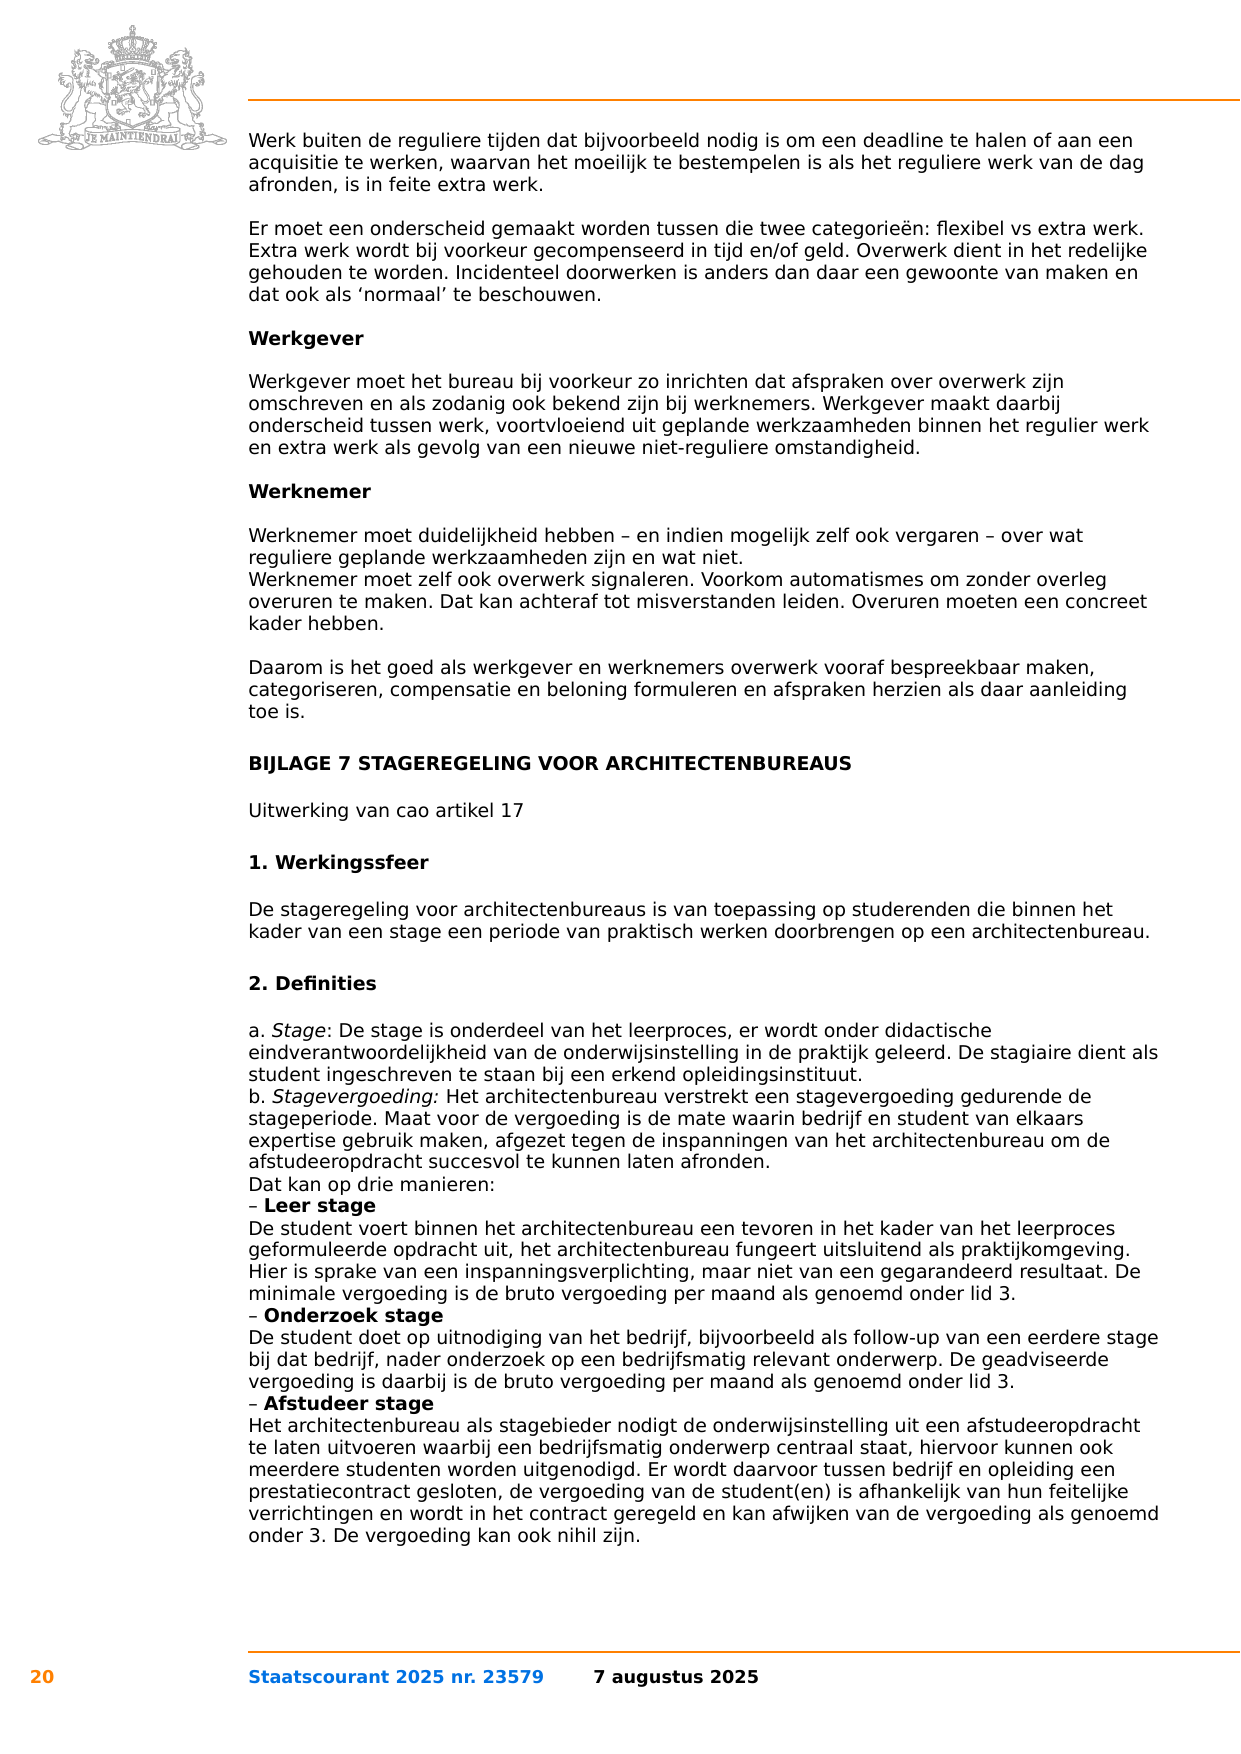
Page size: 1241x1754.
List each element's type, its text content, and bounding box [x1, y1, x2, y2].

text Het architectenbureau als stagebieder nodigt de onderwijsinstelling uit een afstudeeropdracht te laten uitvoeren waarbij een bedrijfsmatig onderwerp centraal staat, hiervoor kunnen ook meerdere studenten worden uitgenodigd. Er wordt daarvoor tussen bedrijf en opleiding een prestatiecontract gesloten, de vergoeding van de student(en) is afhankelijk van hun feitelijke verrichtingen en wordt in het contract geregeld en kan afwijken van de vergoeding als genoemd onder 3. De vergoeding kan ook nihil zijn. [248, 1415, 1163, 1547]
picture [38, 25, 227, 150]
text a. Stage: De stage is onderdeel van het leerproces, er wordt onder didactische eindverantwoordelijkheid van de onderwijsinstelling in de praktijk geleerd. De stagiaire dient als student ingeschreven te staan bij een erkend opleidingsinstituut. [248, 1019, 1163, 1086]
subtitle Werkgever [248, 327, 1163, 349]
text – Onderzoek stage [248, 1305, 1163, 1327]
text Werknemer moet zelf ook overwerk signaleren. Voorkom automatismes om zonder overleg overuren te maken. Dat kan achteraf tot misverstanden leiden. Overuren moeten een concreet kader hebben. [248, 569, 1163, 635]
subtitle 1. Werkingssfeer [248, 852, 1163, 874]
text De stageregeling voor architectenbureaus is van toepassing op studerenden die binnen het kader van een stage een periode van praktisch werken doorbrengen op een architectenbureau. [248, 899, 1163, 943]
text Uitwerking van cao artikel 17 [248, 800, 1163, 822]
subtitle Werknemer [248, 481, 1163, 503]
text Werk buiten de reguliere tijden dat bijvoorbeeld nodig is om een deadline te halen of aan een acquisitie te werken, waarvan het moeilijk te bestempelen is als het reguliere werk van de dag afronden, is in feite extra werk. [248, 130, 1163, 196]
text b. Stagevergoeding: Het architectenbureau verstrekt een stagevergoeding gedurende de stageperiode. Maat voor de vergoeding is de mate waarin bedrijf en student van elkaars expertise gebruik maken, afgezet tegen de inspanningen van het architectenbureau om de afstudeeropdracht succesvol te kunnen laten afronden. [248, 1086, 1163, 1173]
subtitle 2. Definities [248, 973, 1163, 994]
subtitle BIJLAGE 7 STAGEREGELING VOOR ARCHITECTENBUREAUS [248, 753, 1163, 775]
text Werkgever moet het bureau bij voorkeur zo inrichten dat afspraken over overwerk zijn omschreven en als zodanig ook bekend zijn bij werknemers. Werkgever maakt daarbij onderscheid tussen werk, voortvloeiend uit geplande werkzaamheden binnen het regulier werk en extra werk als gevolg van een nieuwe niet-reguliere omstandigheid. [248, 371, 1163, 459]
text – Afstudeer stage [248, 1393, 1163, 1415]
text De student doet op uitnodiging van het bedrijf, bijvoorbeeld als follow-up van een eerdere stage bij dat bedrijf, nader onderzoek op een bedrijfsmatig relevant onderwerp. De geadviseerde vergoeding is daarbij is de bruto vergoeding per maand als genoemd onder lid 3. [248, 1327, 1163, 1393]
text Dat kan op drie manieren: [248, 1173, 1163, 1195]
text De student voert binnen het architectenbureau een tevoren in het kader van het leerproces geformuleerde opdracht uit, het architectenbureau fungeert uitsluitend als praktijkomgeving. Hier is sprake van een inspanningsverplichting, maar niet van een gegarandeerd resultaat. De minimale vergoeding is de bruto vergoeding per maand als genoemd onder lid 3. [248, 1217, 1163, 1305]
text – Leer stage [248, 1195, 1163, 1217]
text Er moet een onderscheid gemaakt worden tussen die twee categorieën: flexibel vs extra werk. Extra werk wordt bij voorkeur gecompenseerd in tijd en/of geld. Overwerk dient in het redelijke gehouden te worden. Incidenteel doorwerken is anders dan daar een gewoonte van maken en dat ook als ‘normaal’ te beschouwen. [248, 218, 1163, 306]
text Daarom is het goed als werkgever en werknemers overwerk vooraf bespreekbaar maken, categoriseren, compensatie en beloning formuleren en afspraken herzien als daar aanleiding toe is. [248, 657, 1163, 723]
text Werknemer moet duidelijkheid hebben – en indien mogelijk zelf ook vergaren – over wat reguliere geplande werkzaamheden zijn en wat niet. [248, 525, 1163, 569]
